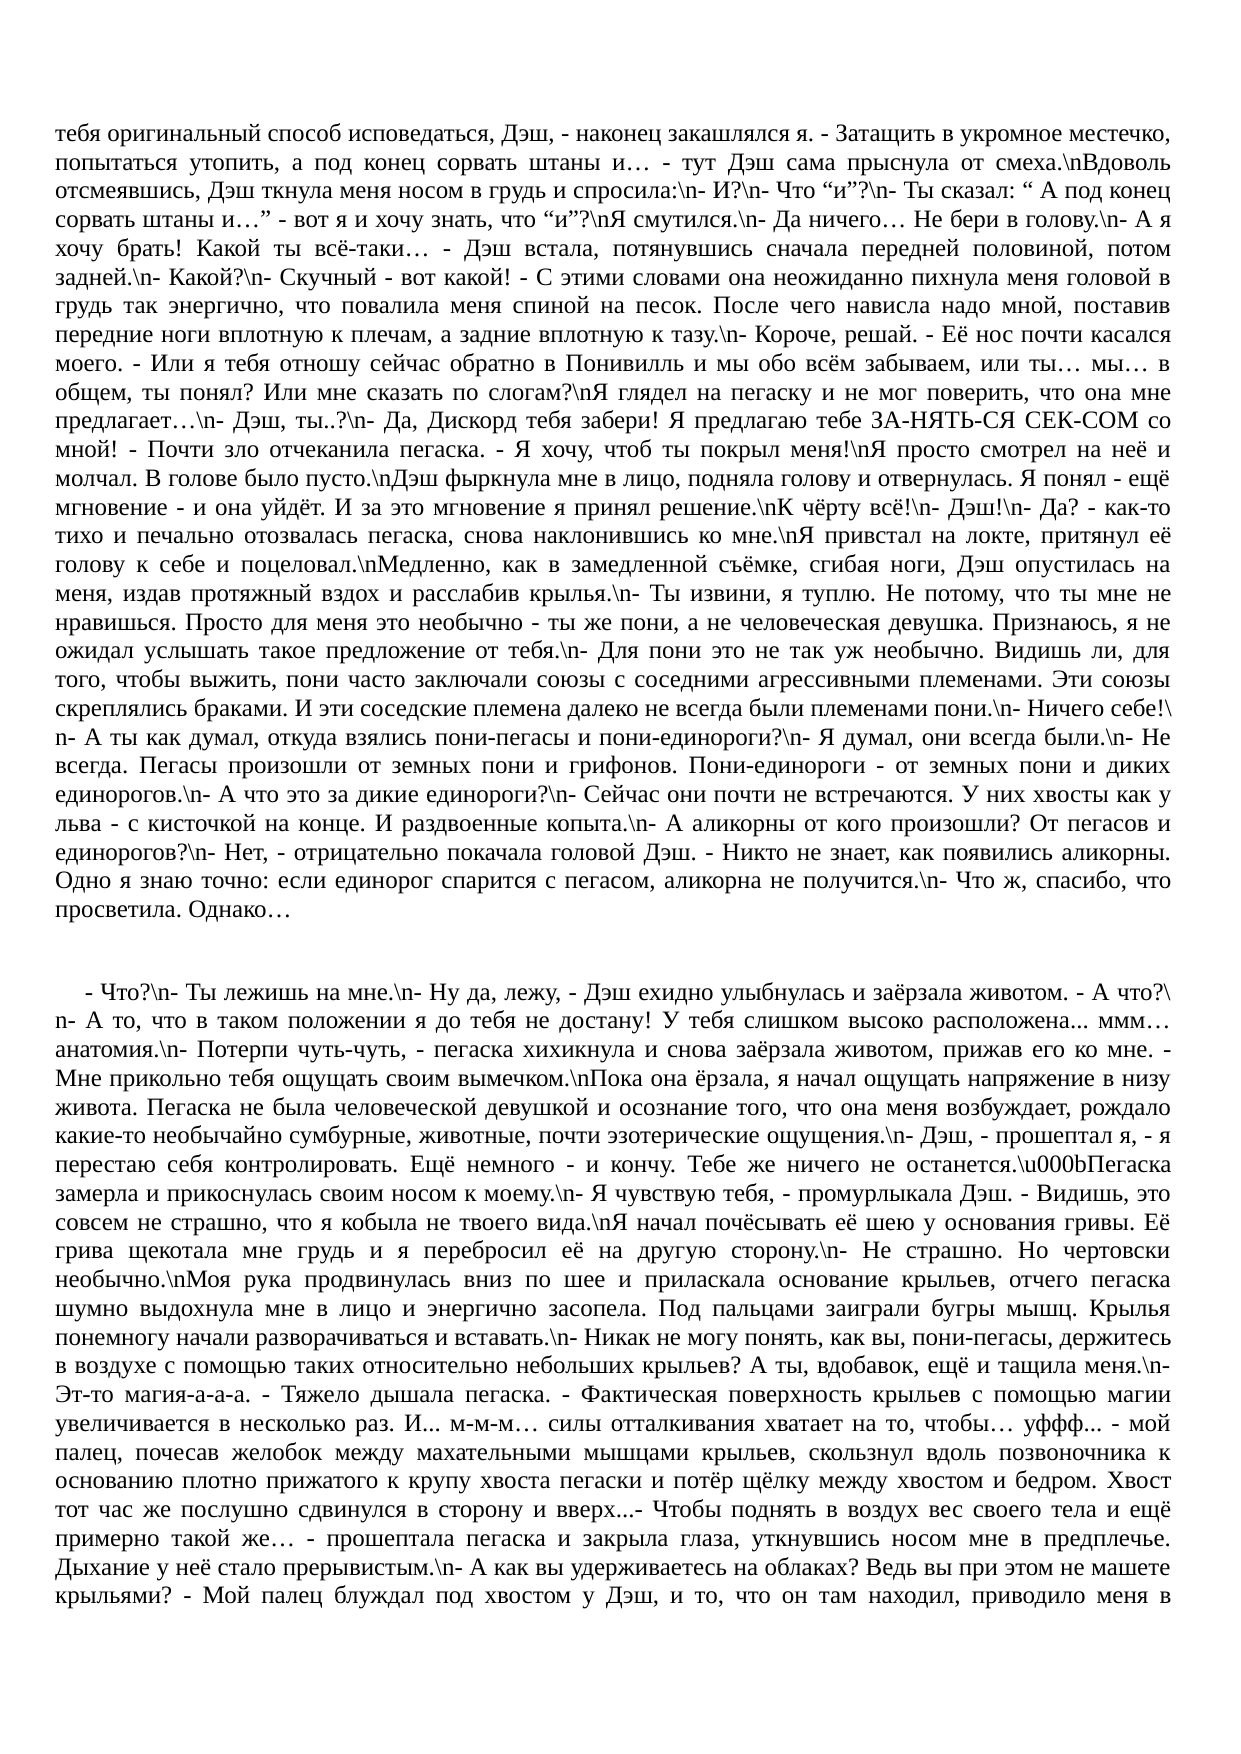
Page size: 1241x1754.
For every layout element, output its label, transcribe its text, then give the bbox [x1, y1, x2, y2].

text - Что?\n- Ты лежишь на мне.\n- Ну да, лежу, - Дэш ехидно улыбнулась и заёрзала животом. - А что?\n- А то, что в таком положении я до тебя не достану! У тебя слишком высоко расположена... ммм… анатомия.\n- Потерпи чуть-чуть, - пегаска хихикнула и снова заёрзала животом, прижав его ко мне. - Мне прикольно тебя ощущать своим вымечком.\nПока она ёрзала, я начал ощущать напряжение в низу живота. Пегаска не была человеческой девушкой и осознание того, что она меня возбуждает, рождало какие-то необычайно сумбурные, животные, почти эзотерические ощущения.\n- Дэш, - прошептал я, - я перестаю себя контролировать. Ещё немного - и кончу. Тебе же ничего не останется.\u000bПегаска замерла и прикоснулась своим носом к моему.\n- Я чувствую тебя, - промурлыкала Дэш. - Видишь, это совсем не страшно, что я кобыла не твоего вида.\nЯ начал почёсывать её шею у основания гривы. Её грива щекотала мне грудь и я перебросил её на другую сторону.\n- Не страшно. Но чертовски необычно.\nМоя рука продвинулась вниз по шее и приласкала основание крыльев, отчего пегаска шумно выдохнула мне в лицо и энергично засопела. Под пальцами заиграли бугры мышц. Крылья понемногу начали разворачиваться и вставать.\n- Никак не могу понять, как вы, пони-пегасы, держитесь в воздухе с помощью таких относительно небольших крыльев? А ты, вдобавок, ещё и тащила меня.\n- Эт-то магия-а-а-а. - Тяжело дышала пегаска. - Фактическая поверхность крыльев с помощью магии увеличивается в несколько раз. И... м-м-м… силы отталкивания хватает на то, чтобы… уффф... - мой палец, почесав желобок между махательными мышцами крыльев, скользнул вдоль позвоночника к основанию плотно прижатого к крупу хвоста пегаски и потёр щёлку между хвостом и бедром. Хвост тот час же послушно сдвинулся в сторону и вверх...- Чтобы поднять в воздух вес своего тела и ещё примерно такой же… - прошептала пегаска и закрыла глаза, уткнувшись носом мне в предплечье. Дыхание у неё стало прерывистым.\n- А как вы удерживаетесь на облаках? Ведь вы при этом не машете крыльями? - Мой палец блуждал под хвостом у Дэш, и то, что он там находил, приводило меня в [55, 977, 1172, 1609]
text тебя оригинальный способ исповедаться, Дэш, - наконец закашлялся я. - Затащить в укромное местечко, попытаться утопить, а под конец сорвать штаны и… - тут Дэш сама прыснула от смеха.\nВдоволь отсмеявшись, Дэш ткнула меня носом в грудь и спросила:\n- И?\n- Что “и”?\n- Ты сказал: “ А под конец сорвать штаны и…” - вот я и хочу знать, что “и”?\nЯ смутился.\n- Да ничего… Не бери в голову.\n- А я хочу брать! Какой ты всё-таки… - Дэш встала, потянувшись сначала передней половиной, потом задней.\n- Какой?\n- Скучный - вот какой! - С этими словами она неожиданно пихнула меня головой в грудь так энергично, что повалила меня спиной на песок. После чего нависла надо мной, поставив передние ноги вплотную к плечам, а задние вплотную к тазу.\n- Короче, решай. - Её нос почти касался моего. - Или я тебя отношу сейчас обратно в Понивилль и мы обо всём забываем, или ты… мы… в общем, ты понял? Или мне сказать по слогам?\nЯ глядел на пегаску и не мог поверить, что она мне предлагает…\n- Дэш, ты..?\n- Да, Дискорд тебя забери! Я предлагаю тебе ЗА-НЯТЬ-СЯ СЕК-СОМ со мной! - Почти зло отчеканила пегаска. - Я хочу, чтоб ты покрыл меня!\nЯ просто смотрел на неё и молчал. В голове было пусто.\nДэш фыркнула мне в лицо, подняла голову и отвернулась. Я понял - ещё мгновение - и она уйдёт. И за это мгновение я принял решение.\nК чёрту всё!\n- Дэш!\n- Да? - как-то тихо и печально отозвалась пегаска, снова наклонившись ко мне.\nЯ привстал на локте, притянул её голову к себе и поцеловал.\nМедленно, как в замедленной съёмке, сгибая ноги, Дэш опустилась на меня, издав протяжный вздох и расслабив крылья.\n- Ты извини, я туплю. Не потому, что ты мне не нравишься. Просто для меня это необычно - ты же пони, а не человеческая девушка. Признаюсь, я не ожидал услышать такое предложение от тебя.\n- Для пони это не так уж необычно. Видишь ли, для того, чтобы выжить, пони часто заключали союзы с соседними агрессивными племенами. Эти союзы скреплялись браками. И эти соседские племена далеко не всегда были племенами пони.\n- Ничего себе!\n- А ты как думал, откуда взялись пони-пегасы и пони-единороги?\n- Я думал, они всегда были.\n- Не всегда. Пегасы произошли от земных пони и грифонов. Пони-единороги - от земных пони и диких единорогов.\n- А что это за дикие единороги?\n- Сейчас они почти не встречаются. У них хвосты как у льва - с кисточкой на конце. И раздвоенные копыта.\n- А аликорны от кого произошли? От пегасов и единорогов?\n- Нет, - отрицательно покачала головой Дэш. - Никто не знает, как появились аликорны. Одно я знаю точно: если единорог спарится с пегасом, аликорна не получится.\n- Что ж, спасибо, что просветила. Однако… [55, 118, 1172, 923]
